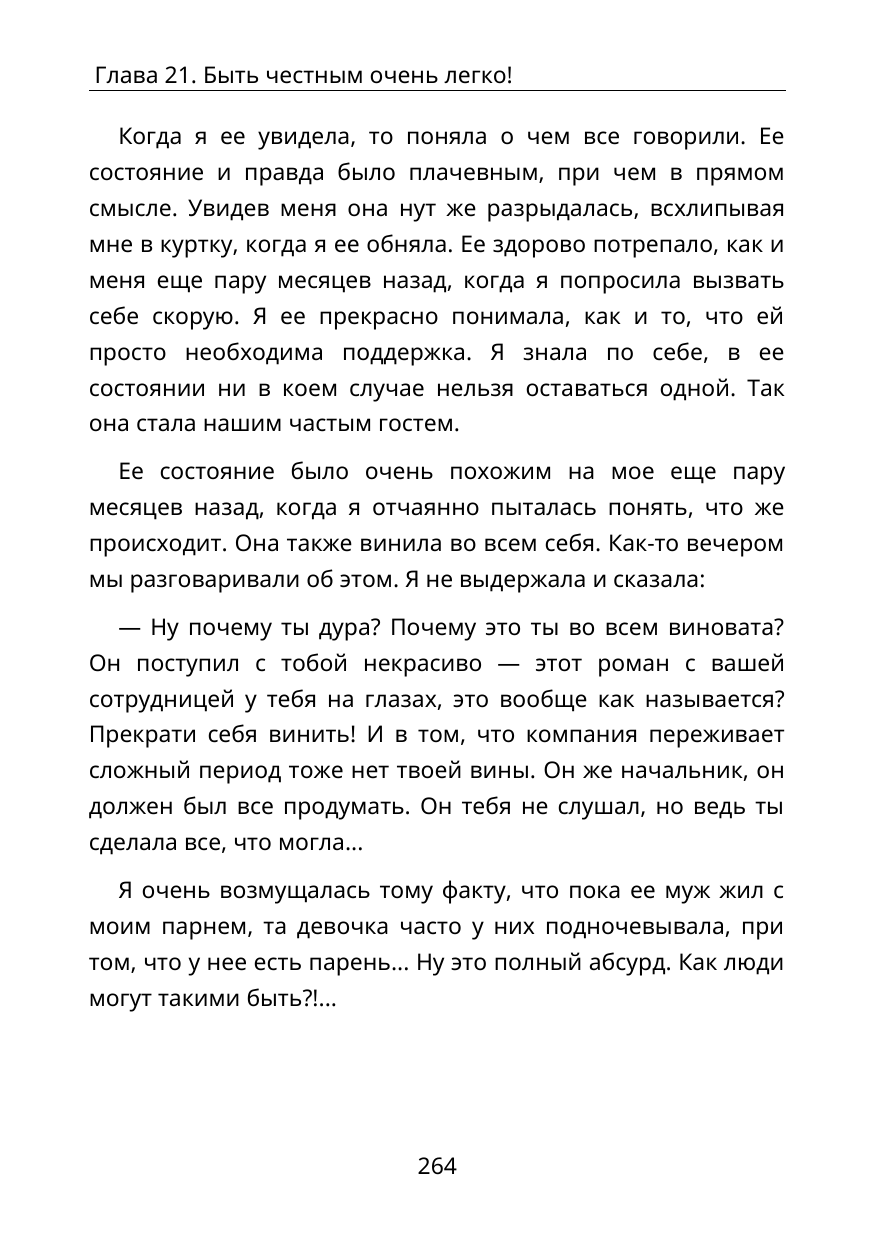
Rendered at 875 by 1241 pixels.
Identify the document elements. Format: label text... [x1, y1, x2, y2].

text — Ну почему ты дура? Почему это ты во всем виновата? Он поступил с тобой некрасиво — этот роман с вашей сотрудницей у тебя на глазах, это вообще как называется? Прекрати себя винить! И в том, что компания переживает сложный период тоже нет твоей вины. Он же начальник, он должен был все продумать. Он тебя не слушал, но ведь ты сделала все, что могла... [88, 611, 786, 857]
text Я очень возмущалась тому факту, что пока ее муж жил с моим парнем, та девочка часто у них подночевывала, при том, что у нее есть парень... Ну это полный абсурд. Как люди могут такими быть?!... [88, 874, 786, 1013]
text Когда я ее увидела, то поняла о чем все говорили. Ее состояние и правда было плачевным, при чем в прямом смысле. Увидев меня она нут же разрыдалась, всхлипывая мне в куртку, когда я ее обняла. Ее здорово потрепало, как и меня еще пару месяцев назад, когда я попросила вызвать себе скорую. Я ее прекрасно понимала, как и то, что ей просто необходима поддержка. Я знала по себе, в ее состоянии ни в коем случае нельзя оставаться одной. Так она стала нашим частым гостем. [88, 120, 786, 439]
text Ее состояние было очень похожим на мое еще пару месяцев назад, когда я отчаянно пыталась понять, что же происходит. Она также винила во всем себя. Как-то вечером мы разговаривали об этом. Я не выдержала и сказала: [88, 455, 786, 594]
